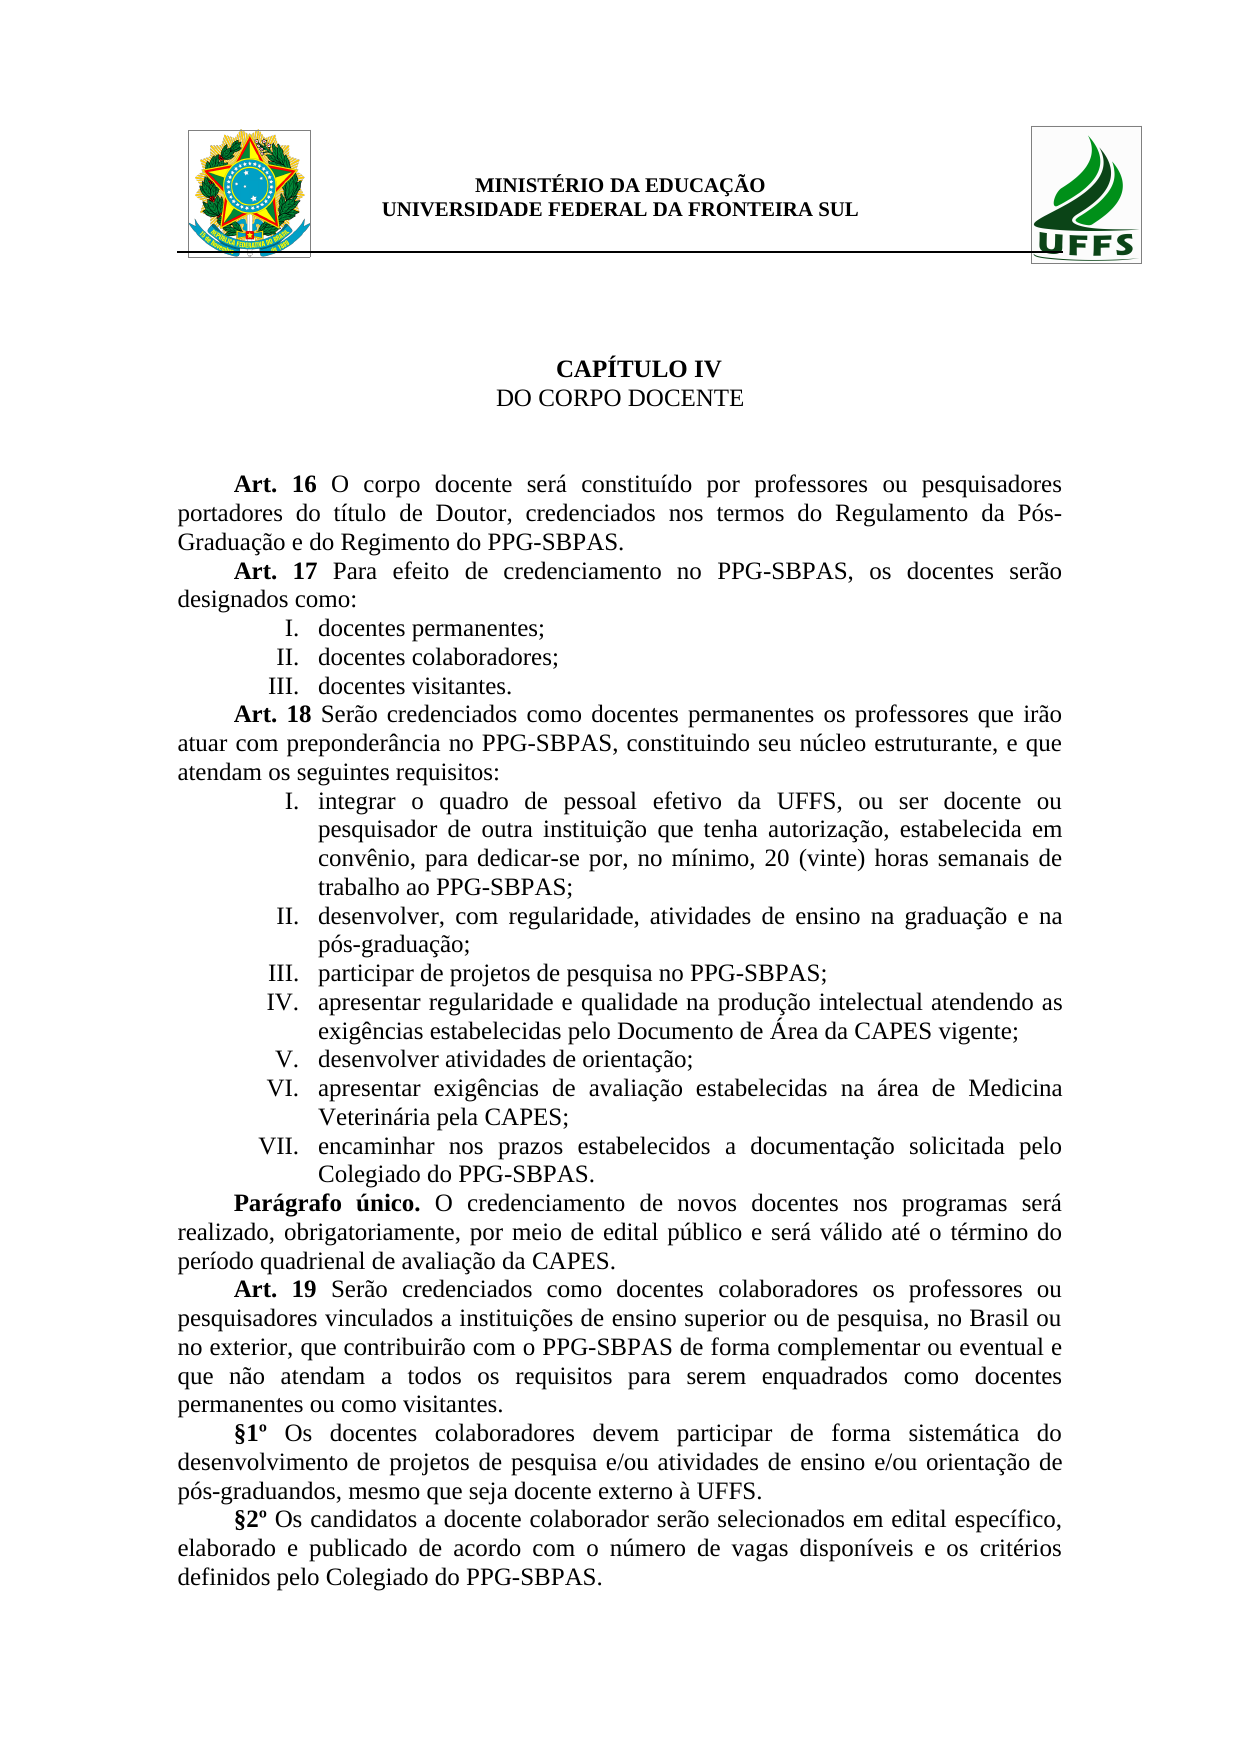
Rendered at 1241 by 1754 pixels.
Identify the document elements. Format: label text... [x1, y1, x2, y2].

subtitle DO CORPO DOCENTE [177, 383, 1063, 412]
picture [189, 131, 310, 251]
picture [239, 253, 260, 257]
list apresentar exigências de avaliação estabelecidas na área de Medicina Veterinária pela CAPES; [299, 1073, 1063, 1131]
picture [189, 253, 232, 257]
picture [279, 227, 310, 251]
picture [212, 241, 232, 251]
picture [267, 253, 310, 257]
picture [212, 231, 234, 245]
list encaminhar nos prazos estabelecidos a documentação solicitada pelo Colegiado do PPG-SBPAS. [299, 1131, 1063, 1188]
list docentes visitantes. [299, 671, 1063, 699]
list docentes colaboradores; [299, 642, 1063, 671]
list participar de projetos de pesquisa no PPG-SBPAS; [299, 958, 1063, 987]
list desenvolver atividades de orientação; [299, 1044, 1063, 1073]
text Art. 18 Serão credenciados como docentes permanentes os professores que irão atuar com preponderância no PPG-SBPAS, constituindo seu núcleo estruturante, e que atendam os seguintes requisitos: [177, 699, 1063, 786]
text Parágrafo único. O credenciamento de novos docentes nos programas será realizado, obrigatoriamente, por meio de edital público e será válido até o término do período quadrienal de avaliação da CAPES. [177, 1188, 1063, 1274]
list integrar o quadro de pessoal efetivo da UFFS, ou ser docente ou pesquisador de outra instituição que tenha autorização, estabelecida em convênio, para dedicar-se por, no mínimo, 20 (vinte) horas semanais de trabalho ao PPG-SBPAS; [299, 786, 1063, 901]
text §1º Os docentes colaboradores devem participar de forma sistemática do desenvolvimento de projetos de pesquisa e/ou atividades de ensino e/ou orientação de pós-graduandos, mesmo que seja docente externo à UFFS. [177, 1418, 1063, 1504]
list desenvolver, com regularidade, atividades de ensino na graduação e na pós-graduação; [299, 901, 1063, 958]
list apresentar regularidade e qualidade na produção intelectual atendendo as exigências estabelecidas pelo Documento de Área da CAPES vigente; [299, 987, 1063, 1044]
picture [1032, 127, 1141, 263]
text §2º Os candidatos a docente colaborador serão selecionados em edital específico, elaborado e publicado de acordo com o número de vagas disponíveis e os critérios definidos pelo Colegiado do PPG-SBPAS. [177, 1504, 1063, 1591]
picture [274, 231, 290, 241]
text Art. 19 Serão credenciados como docentes colaboradores os professores ou pesquisadores vinculados a instituições de ensino superior ou de pesquisa, no Brasil ou no exterior, que contribuirão com o PPG-SBPAS de forma complementar ou eventual e que não atendam a todos os requisitos para serem enquadrados como docentes permanentes ou como visitantes. [177, 1274, 1063, 1418]
picture [189, 226, 216, 251]
text Art. 16 O corpo docente será constituído por professores ou pesquisadores portadores do título de Doutor, credenciados nos termos do Regulamento da Pós-Graduação e do Regimento do PPG-SBPAS. [177, 469, 1063, 556]
text CAPÍTULO IV [177, 354, 1063, 383]
text Art. 17 Para efeito de credenciamento no PPG-SBPAS, os docentes serão designados como: [177, 556, 1063, 613]
list docentes permanentes; [299, 613, 1063, 642]
